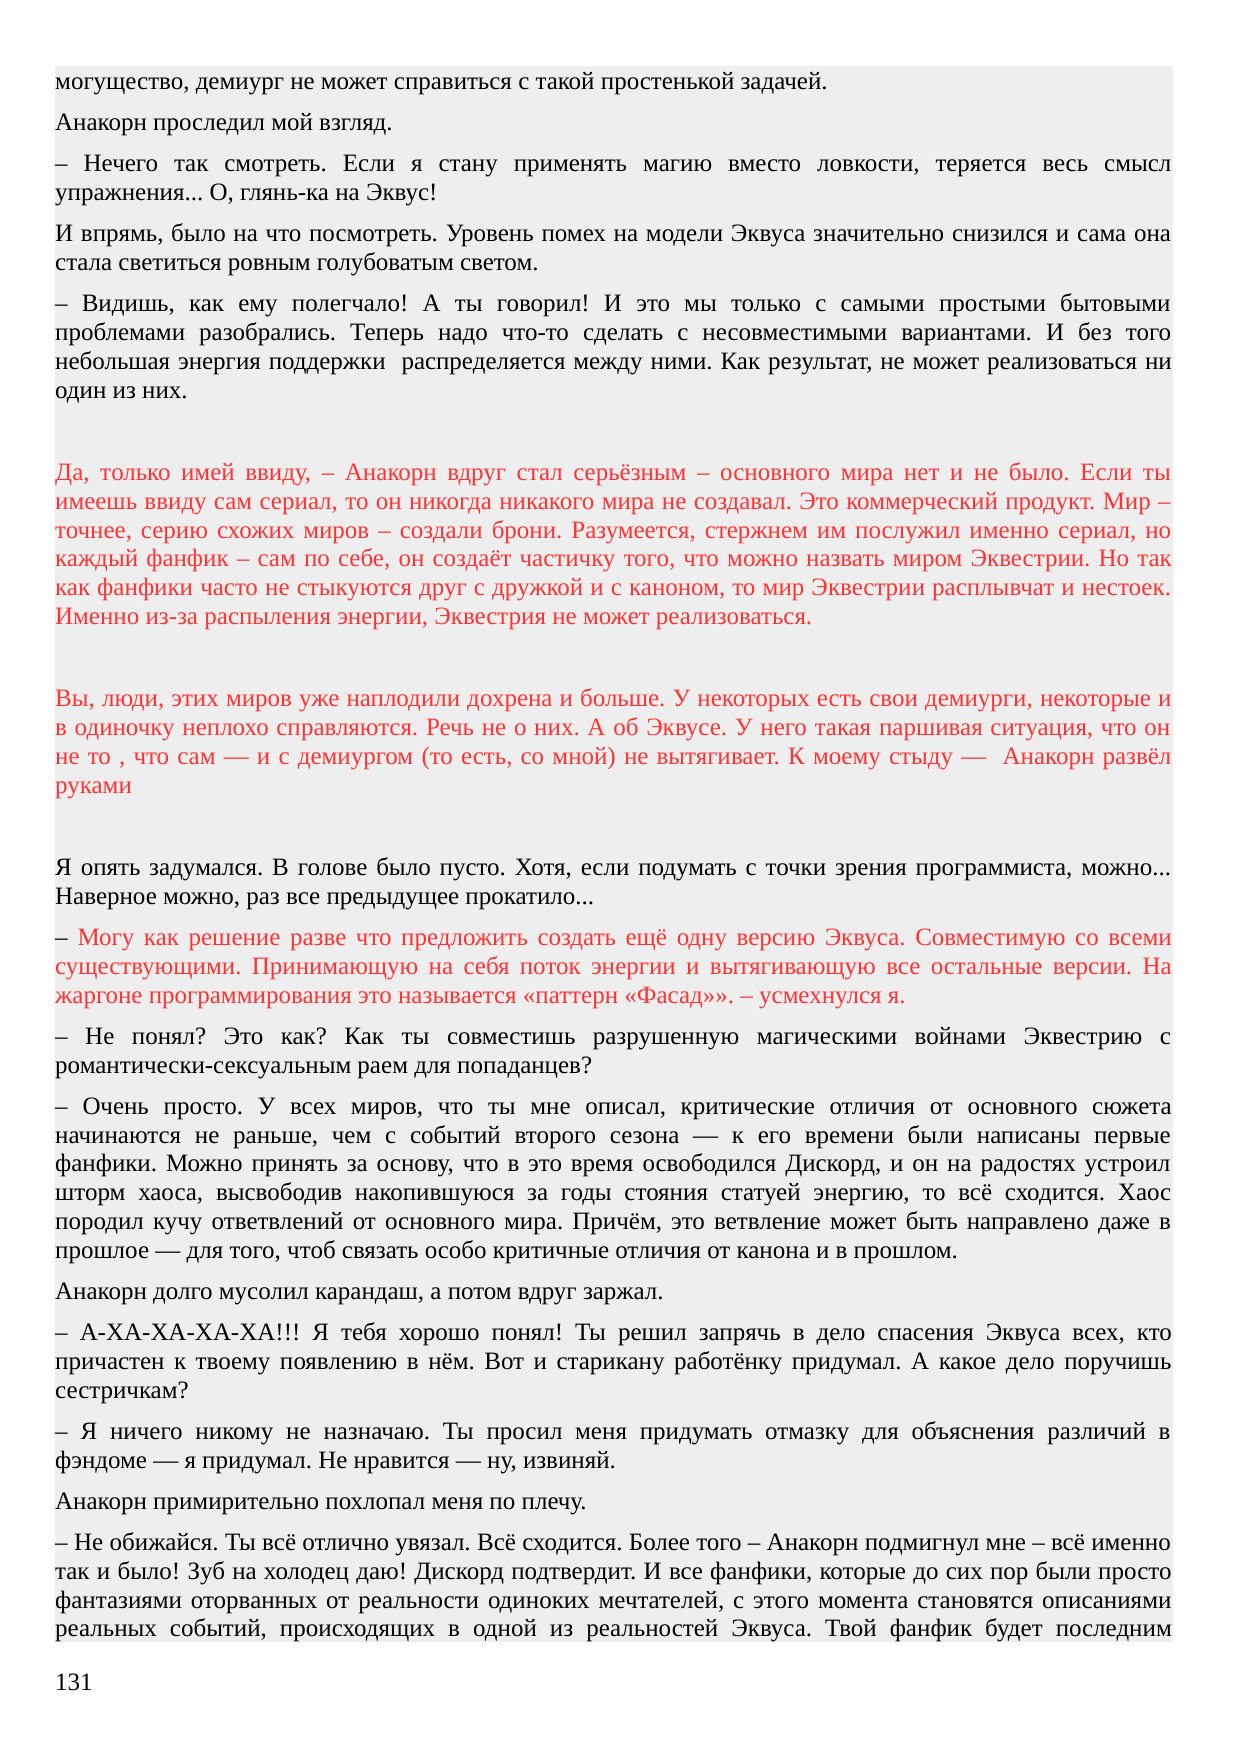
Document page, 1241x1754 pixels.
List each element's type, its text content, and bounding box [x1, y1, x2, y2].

text – Очень просто. У всех миров, что ты мне описал, критические отличия от основного сюжета начинаются не раньше, чем с событий второго сезона — к его времени были написаны первые фанфики. Можно принять за основу, что в это время освободился Дискорд, и он на радостях устроил шторм хаоса, высвободив накопившуюся за годы стояния статуей энергию, то всё сходится. Хаос породил кучу ответвлений от основного мира. Причём, это ветвление может быть направлено даже в прошлое — для того, чтоб связать особо критичные отличия от канона и в прошлом. [55, 1091, 1173, 1263]
text Анакорн проследил мой взгляд. [55, 107, 1173, 136]
text могущество, демиург не может справиться с такой простенькой задачей. [55, 66, 1173, 95]
text Вы, люди, этих миров уже наплодили дохрена и больше. У некоторых есть свои демиурги, некоторые и в одиночку неплохо справляются. Речь не о них. А об Эквусе. У него такая паршивая ситуация, что он не то , что сам — и с демиургом (то есть, со мной) не вытягивает. К моему стыду — Анакорн развёл руками [55, 683, 1173, 798]
text – Я ничего никому не назначаю. Ты просил меня придумать отмазку для объяснения различий в фэндоме — я придумал. Не нравится — ну, извиняй. [55, 1416, 1173, 1473]
text Анакорн долго мусолил карандаш, а потом вдруг заржал. [55, 1276, 1173, 1305]
text – Не обижайся. Ты всё отлично увязал. Всё сходится. Более того – Анакорн подмигнул мне – всё именно так и было! Зуб на холодец даю! Дискорд подтвердит. И все фанфики, которые до сих пор были просто фантазиями оторванных от реальности одиноких мечтателей, с этого момента становятся описаниями реальных событий, происходящих в одной из реальностей Эквуса. Твой фанфик будет последним [55, 1527, 1173, 1642]
text – Видишь, как ему полегчало! А ты говорил! И это мы только с самыми простыми бытовыми проблемами разобрались. Теперь надо что-то сделать с несовместимыми вариантами. И без того небольшая энергия поддержки распределяется между ними. Как результат, не может реализоваться ни один из них. [55, 288, 1173, 403]
text И впрямь, было на что посмотреть. Уровень помех на модели Эквуса значительно снизился и сама она стала светиться ровным голубоватым светом. [55, 218, 1173, 276]
text – Не понял? Это как? Как ты совместишь разрушенную магическими войнами Эквестрию с романтически-сексуальным раем для попаданцев? [55, 1021, 1173, 1078]
text – Могу как решение разве что предложить создать ещё одну версию Эквуса. Совместимую со всеми существующими. Принимающую на себя поток энергии и вытягивающую все остальные версии. На жаргоне программирования это называется «паттерн «Фасад»». – усмехнулся я. [55, 922, 1173, 1008]
text Анакорн примирительно похлопал меня по плечу. [55, 1486, 1173, 1515]
text – Нечего так смотреть. Если я стану применять магию вместо ловкости, теряется весь смысл упражнения... О, глянь-ка на Эквус! [55, 148, 1173, 206]
text – А-ХА-ХА-ХА-ХА!!! Я тебя хорошо понял! Ты решил запрячь в дело спасения Эквуса всех, кто причастен к твоему появлению в нём. Вот и старикану работёнку придумал. А какое дело поручишь сестричкам? [55, 1317, 1173, 1403]
text Я опять задумался. В голове было пусто. Хотя, если подумать с точки зрения программиста, можно... Наверное можно, раз все предыдущее прокатило... [55, 852, 1173, 910]
text Да, только имей ввиду, – Анакорн вдруг стал серьёзным – основного мира нет и не было. Если ты имеешь ввиду сам сериал, то он никогда никакого мира не создавал. Это коммерческий продукт. Мир – точнее, серию схожих миров – создали брони. Разумеется, стержнем им послужил именно сериал, но каждый фанфик – сам по себе, он создаёт частичку того, что можно назвать миром Эквестрии. Но так как фанфики часто не стыкуются друг с дружкой и с каноном, то мир Эквестрии расплывчат и нестоек. Именно из-за распыления энергии, Эквестрия не может реализоваться. [55, 457, 1173, 630]
